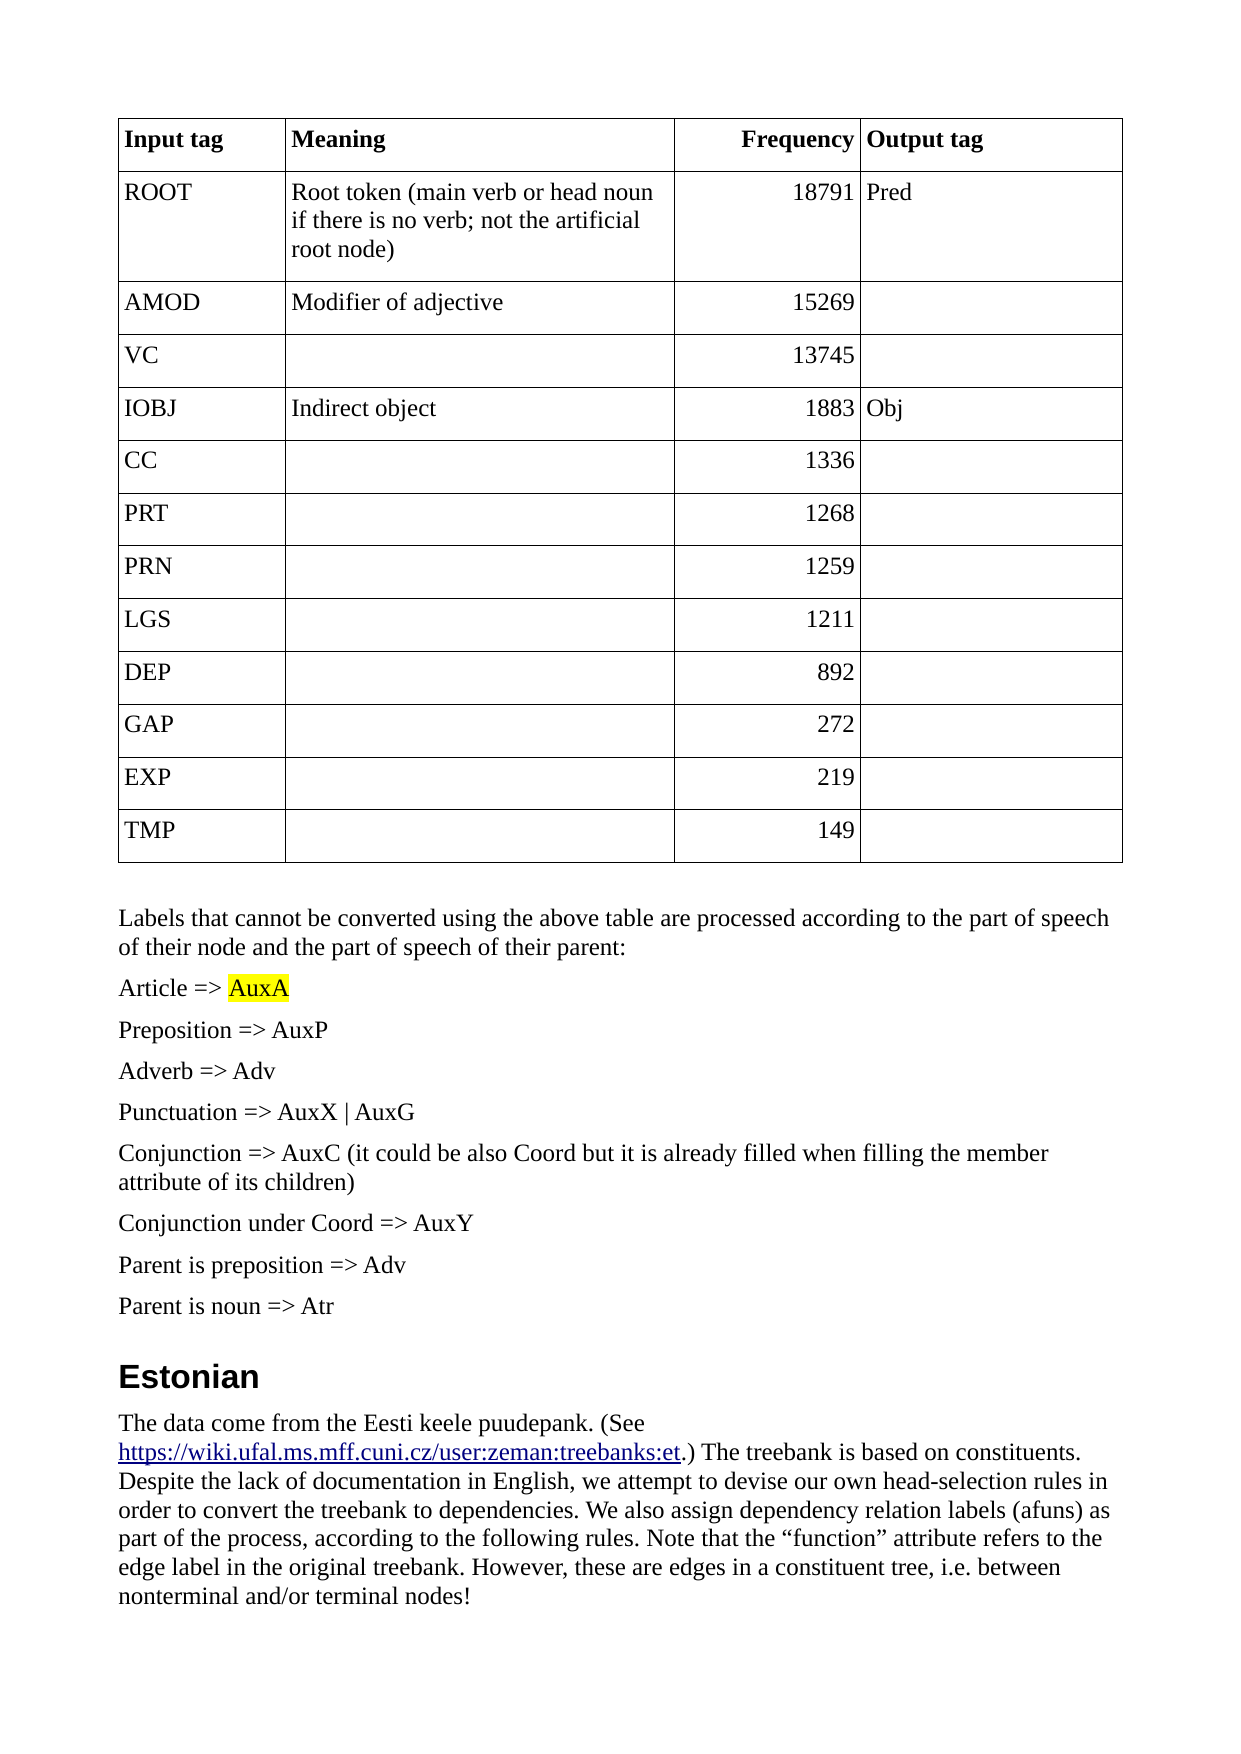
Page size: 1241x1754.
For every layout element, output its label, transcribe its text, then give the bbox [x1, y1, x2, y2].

table_cell 272 [675, 705, 860, 757]
table_header Frequency [675, 119, 860, 171]
table_cell 1883 [675, 388, 860, 440]
table_cell [286, 441, 674, 492]
table_cell [861, 441, 1122, 492]
text Parent is noun => Atr [118, 1291, 1122, 1320]
table_cell AMOD [119, 282, 285, 334]
table_header Meaning [286, 119, 674, 171]
table_cell ROOT [119, 172, 285, 281]
table_cell 149 [675, 810, 860, 862]
subtitle Estonian [118, 1357, 1122, 1396]
table_cell [861, 652, 1122, 704]
table_cell 1211 [675, 599, 860, 651]
table_cell Indirect object [286, 388, 674, 440]
text Conjunction => AuxC (it could be also Coord but it is already filled when filling the member attribute of its children) [118, 1138, 1122, 1196]
table_cell Obj [861, 388, 1122, 440]
table_cell [861, 810, 1122, 862]
table_cell 219 [675, 758, 860, 809]
table_cell [286, 335, 674, 387]
text The data come from the Eesti keele puudepank. (See https://wiki.ufal.ms.mff.cuni.cz/user:zeman:treebanks:et.) The treebank is based on constituents. Despite the lack of documentation in English, we attempt to devise our own head-selection rules in order to convert the treebank to dependencies. We also assign dependency relation labels (afuns) as part of the process, according to the following rules. Note that the “function” attribute refers to the edge label in the original treebank. However, these are edges in a constituent tree, i.e. between nonterminal and/or terminal nodes! [118, 1408, 1122, 1610]
table_cell VC [119, 335, 285, 387]
table_header Input tag [119, 119, 285, 171]
table_cell CC [119, 441, 285, 492]
table_cell 13745 [675, 335, 860, 387]
text Labels that cannot be converted using the above table are processed according to the part of speech of their node and the part of speech of their parent: [118, 903, 1122, 961]
text Preposition => AuxP [118, 1015, 1122, 1043]
table_cell [286, 652, 674, 704]
table_cell [861, 494, 1122, 545]
table_cell 892 [675, 652, 860, 704]
table_cell [861, 282, 1122, 334]
table_cell EXP [119, 758, 285, 809]
table_cell Modifier of adjective [286, 282, 674, 334]
table_cell [286, 810, 674, 862]
text Article => AuxA [118, 973, 1122, 1002]
table_cell [861, 335, 1122, 387]
text Conjunction under Coord => AuxY [118, 1208, 1122, 1237]
table_cell DEP [119, 652, 285, 704]
table_cell [861, 705, 1122, 757]
text Punctuation => AuxX | AuxG [118, 1097, 1122, 1126]
text Parent is preposition => Adv [118, 1250, 1122, 1278]
table_cell 1336 [675, 441, 860, 492]
table_cell 1259 [675, 546, 860, 598]
table_cell Pred [861, 172, 1122, 281]
table_cell Root token (main verb or head noun if there is no verb; not the artificial root node) [286, 172, 674, 281]
table_cell 15269 [675, 282, 860, 334]
table_cell [286, 599, 674, 651]
table_cell [286, 758, 674, 809]
table_cell PRN [119, 546, 285, 598]
table_cell [861, 546, 1122, 598]
table_header Output tag [861, 119, 1122, 171]
table_cell [286, 705, 674, 757]
table_cell [286, 546, 674, 598]
table_cell GAP [119, 705, 285, 757]
table_cell PRT [119, 494, 285, 545]
table_cell TMP [119, 810, 285, 862]
table_cell 18791 [675, 172, 860, 281]
text Adverb => Adv [118, 1056, 1122, 1085]
table_cell 1268 [675, 494, 860, 545]
table_cell [861, 599, 1122, 651]
table_cell [286, 494, 674, 545]
table_cell LGS [119, 599, 285, 651]
table_cell IOBJ [119, 388, 285, 440]
table_cell [861, 758, 1122, 809]
